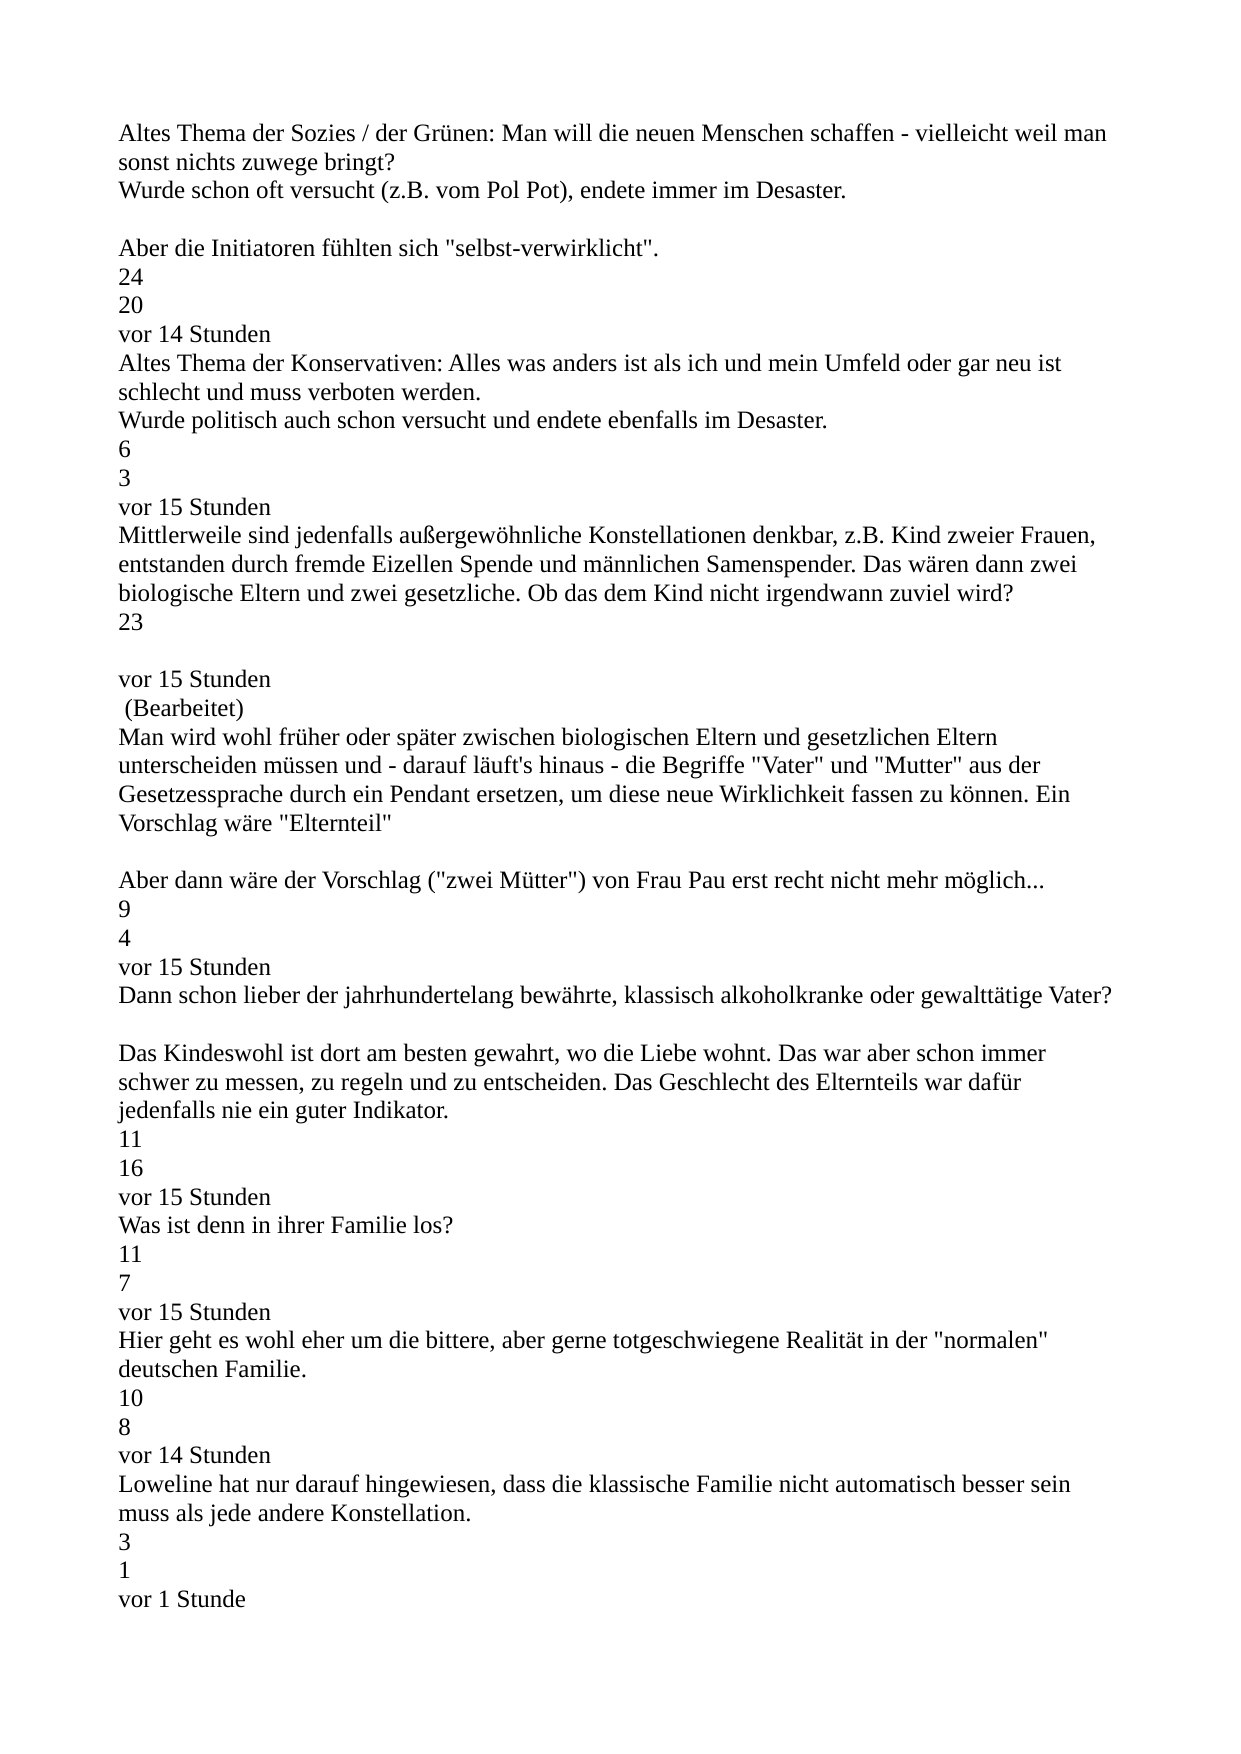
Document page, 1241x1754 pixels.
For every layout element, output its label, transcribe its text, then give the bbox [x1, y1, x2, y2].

text vor 1 Stunde [118, 1584, 1122, 1613]
text vor 15 Stunden [118, 1297, 1122, 1326]
text vor 15 Stunden [118, 492, 1122, 521]
text vor 15 Stunden [118, 1182, 1122, 1211]
text 11 [118, 1239, 1122, 1268]
text Hier geht es wohl eher um die bittere, aber gerne totgeschwiegene Realität in der "normalen" deutschen Familie. [118, 1326, 1122, 1383]
text Wurde schon oft versucht (z.B. vom Pol Pot), endete immer im Desaster. [118, 176, 1122, 204]
text vor 15 Stunden [118, 664, 1122, 693]
text 4 [118, 923, 1122, 952]
text Man wird wohl früher oder später zwischen biologischen Eltern und gesetzlichen Eltern unterscheiden müssen und - darauf läuft's hinaus - die Begriffe "Vater" und "Mutter" aus der Gesetzessprache durch ein Pendant ersetzen, um diese neue Wirklichkeit fassen zu können. Ein Vorschlag wäre "Elternteil" [118, 722, 1122, 837]
text Mittlerweile sind jedenfalls außergewöhnliche Konstellationen denkbar, z.B. Kind zweier Frauen, entstanden durch fremde Eizellen Spende und männlichen Samenspender. Das wären dann zwei biologische Eltern und zwei gesetzliche. Ob das dem Kind nicht irgendwann zuviel wird? [118, 521, 1122, 607]
text 3 [118, 1527, 1122, 1556]
text Aber dann wäre der Vorschlag ("zwei Mütter") von Frau Pau erst recht nicht mehr möglich... [118, 866, 1122, 894]
text 9 [118, 894, 1122, 923]
text Altes Thema der Sozies / der Grünen: Man will die neuen Menschen schaffen - vielleicht weil man sonst nichts zuwege bringt? [118, 118, 1122, 176]
text Dann schon lieber der jahrhundertelang bewährte, klassisch alkoholkranke oder gewalttätige Vater? [118, 981, 1122, 1009]
text Was ist denn in ihrer Familie los? [118, 1211, 1122, 1239]
text 6 [118, 434, 1122, 463]
text Loweline hat nur darauf hingewiesen, dass die klassische Familie nicht automatisch besser sein muss als jede andere Konstellation. [118, 1469, 1122, 1527]
text 7 [118, 1268, 1122, 1297]
text Wurde politisch auch schon versucht und endete ebenfalls im Desaster. [118, 406, 1122, 434]
text vor 14 Stunden [118, 1441, 1122, 1469]
text (Bearbeitet) [118, 693, 1122, 722]
text 23 [118, 607, 1122, 636]
text Aber die Initiatoren fühlten sich "selbst-verwirklicht". [118, 233, 1122, 262]
text 10 [118, 1383, 1122, 1412]
text 24 [118, 262, 1122, 291]
text 20 [118, 291, 1122, 319]
text Altes Thema der Konservativen: Alles was anders ist als ich und mein Umfeld oder gar neu ist schlecht und muss verboten werden. [118, 348, 1122, 406]
text 3 [118, 463, 1122, 492]
text 1 [118, 1556, 1122, 1584]
text Das Kindeswohl ist dort am besten gewahrt, wo die Liebe wohnt. Das war aber schon immer schwer zu messen, zu regeln und zu entscheiden. Das Geschlecht des Elternteils war dafür jedenfalls nie ein guter Indikator. [118, 1038, 1122, 1124]
text 11 [118, 1124, 1122, 1153]
text 16 [118, 1153, 1122, 1182]
text 8 [118, 1412, 1122, 1441]
text vor 14 Stunden [118, 319, 1122, 348]
text vor 15 Stunden [118, 952, 1122, 981]
